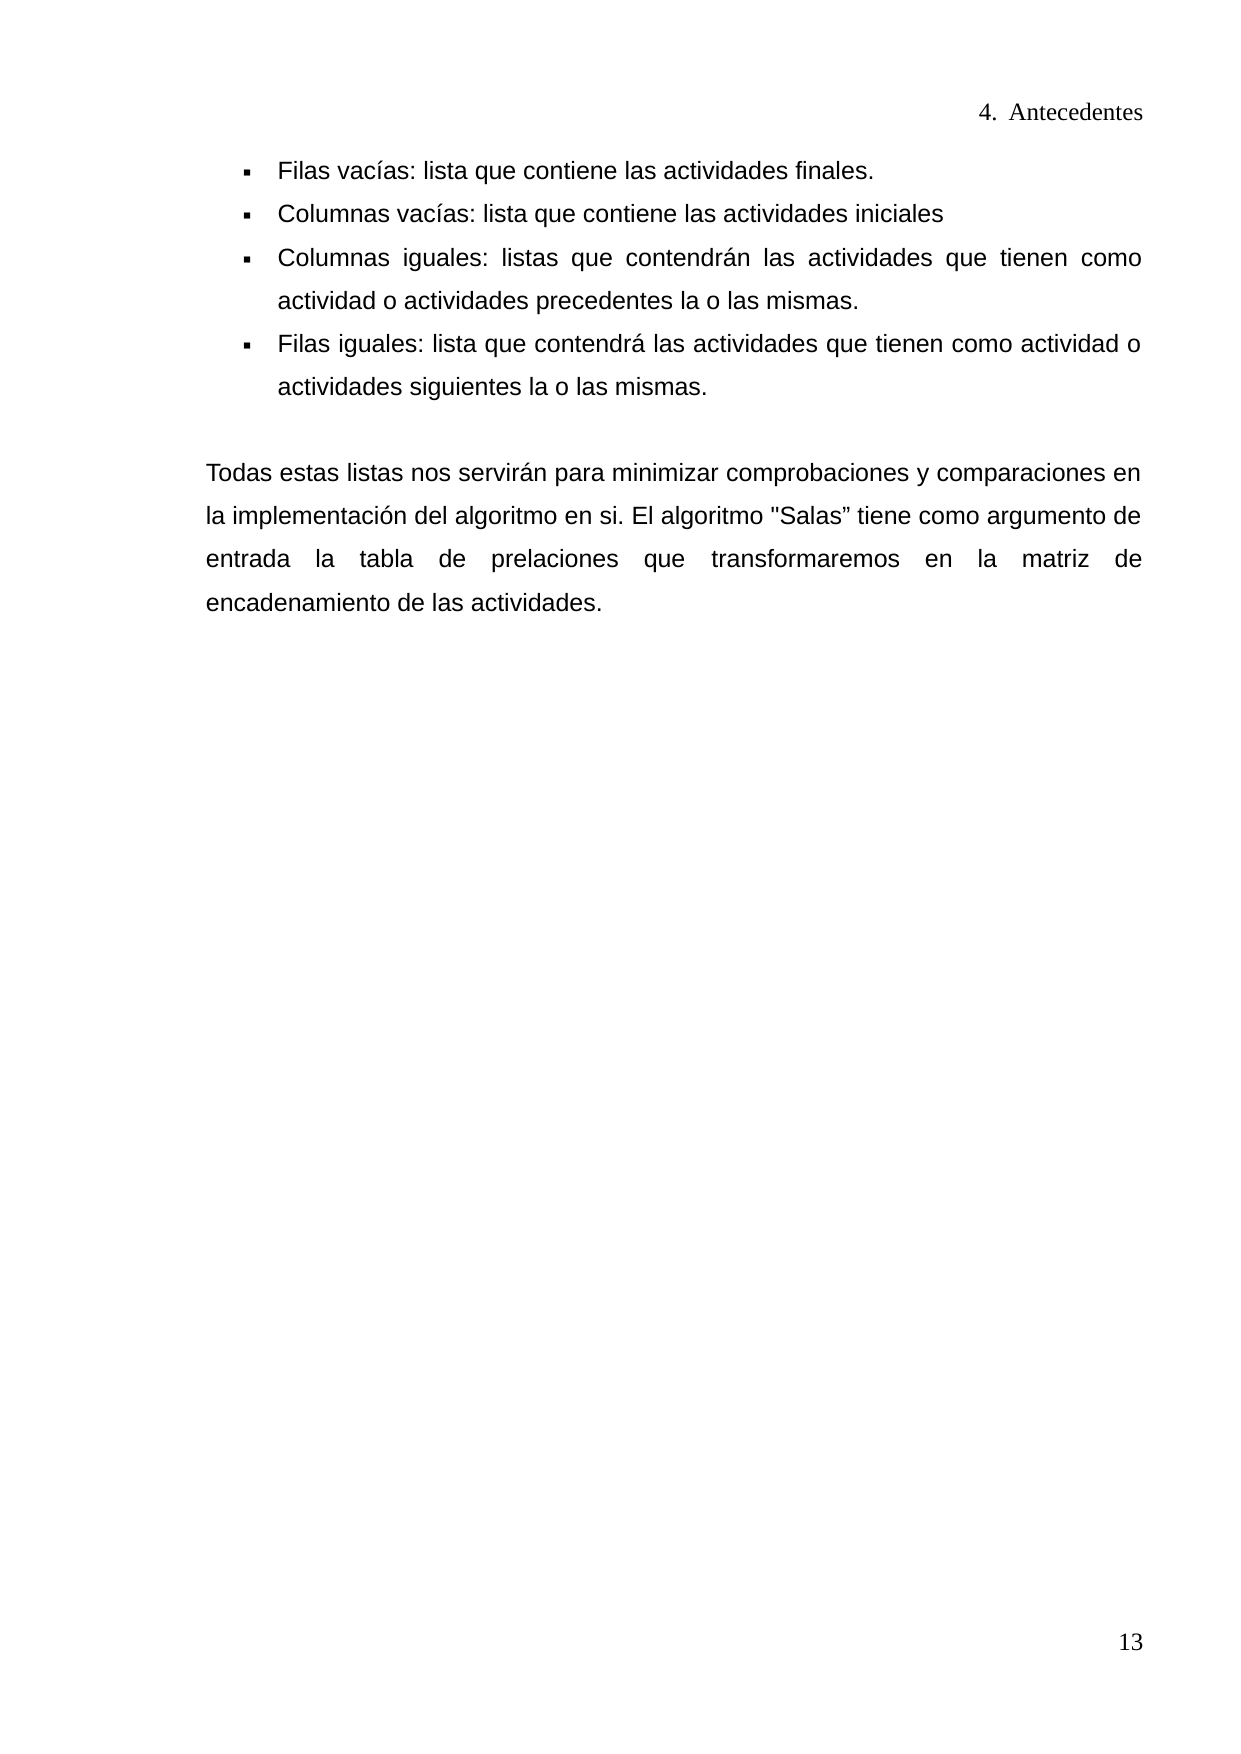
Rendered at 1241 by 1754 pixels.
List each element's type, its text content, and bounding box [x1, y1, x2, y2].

list Filas iguales: lista que contendrá las actividades que tienen como actividad o actividades siguientes la o las mismas. [240, 329, 1143, 401]
list Columnas iguales: listas que contendrán las actividades que tienen como actividad o actividades precedentes la o las mismas. [240, 242, 1143, 314]
list Todas estas listas nos servirán para minimizar comprobaciones y comparaciones en la implementación del algoritmo en si. El algoritmo "Salas” tiene como argumento de entrada la tabla de prelaciones que transformaremos en la matriz de encadenamiento de las actividades. [129, 458, 1143, 616]
list Columnas vacías: lista que contiene las actividades iniciales [240, 199, 1143, 228]
list Filas vacías: lista que contiene las actividades finales. [240, 156, 1143, 185]
